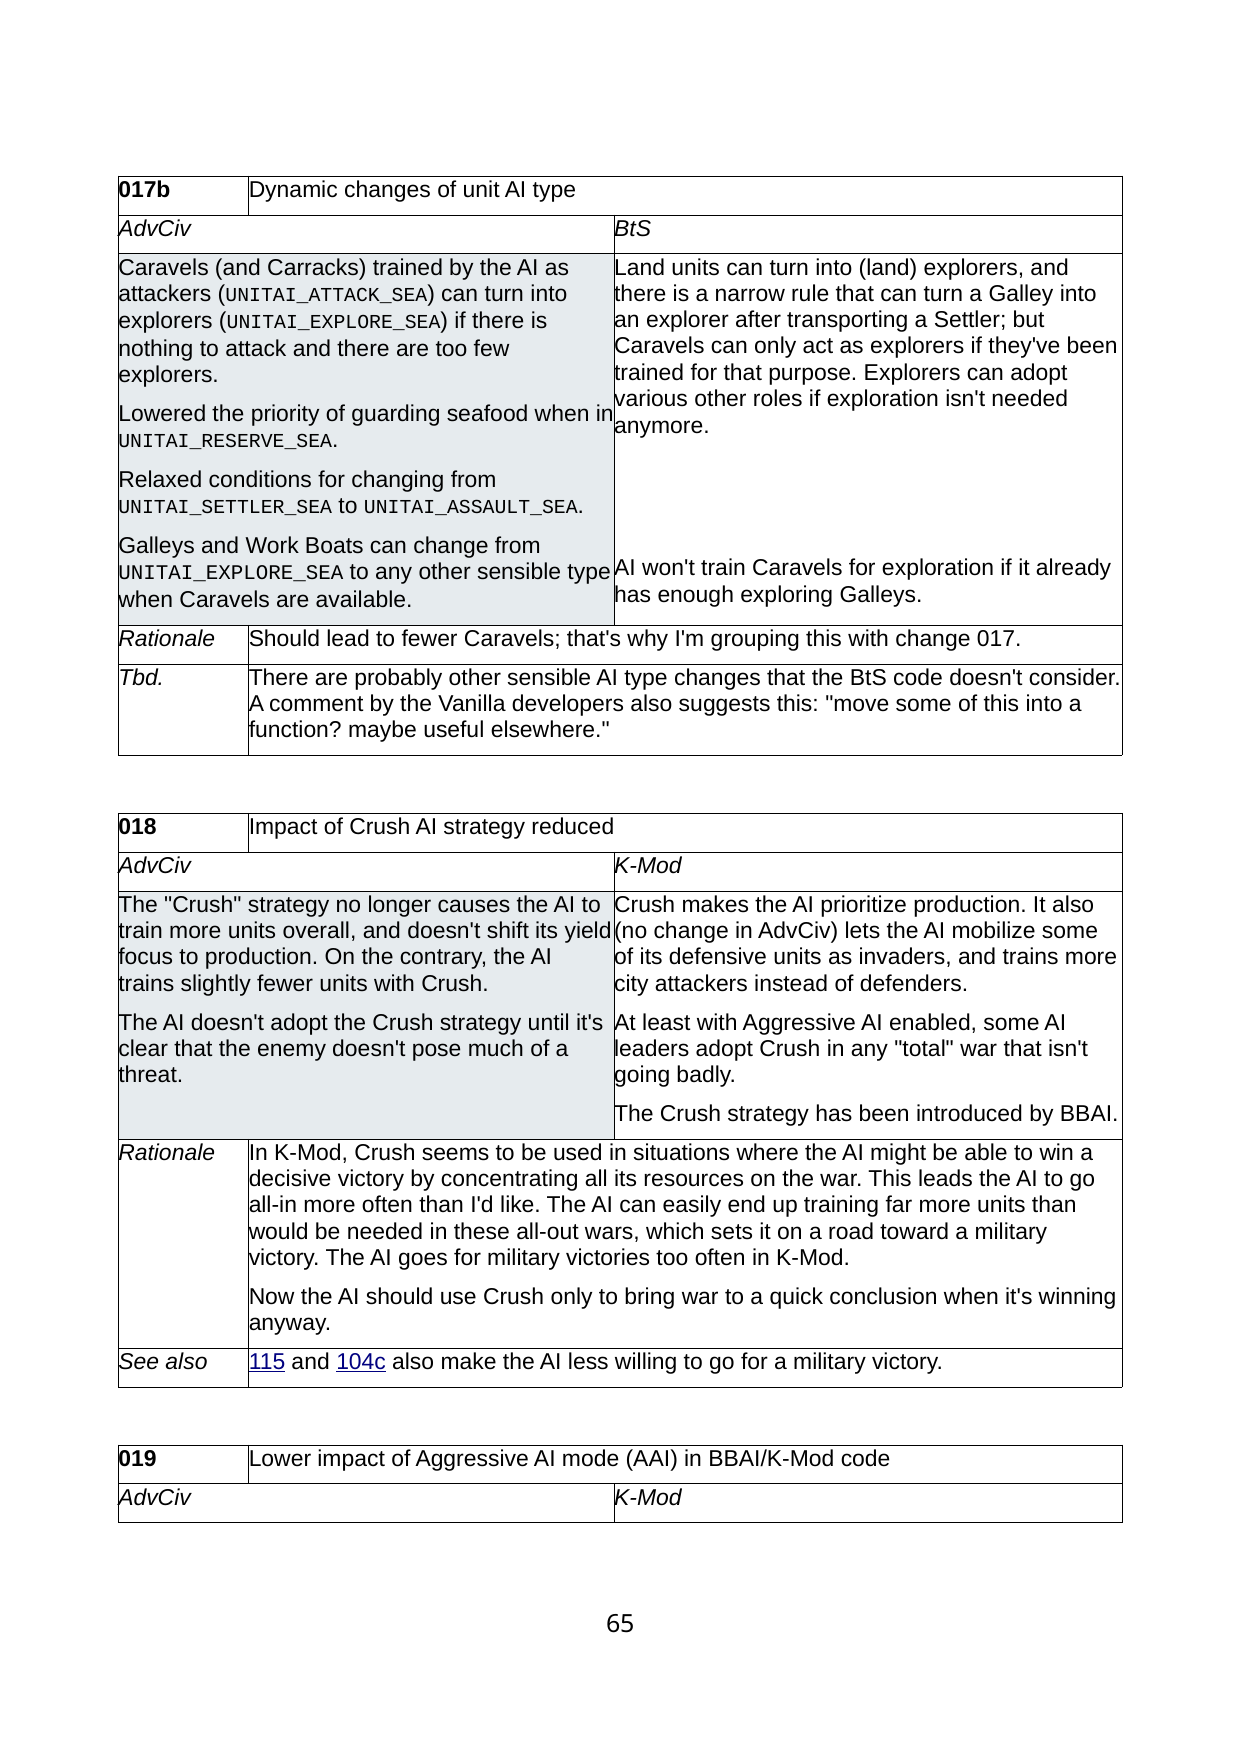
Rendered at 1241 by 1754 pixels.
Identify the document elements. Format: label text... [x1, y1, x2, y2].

table_cell Rationale [119, 1140, 248, 1348]
table_cell Should lead to fewer Caravels; that's why I'm grouping this with change 017. [249, 626, 1122, 664]
table_cell BtS [615, 216, 1122, 253]
table_header 017b [119, 177, 248, 214]
table_header 018 [119, 814, 248, 852]
table_header Dynamic changes of unit AI type [249, 177, 1122, 214]
table_cell AdvCiv [119, 1484, 614, 1522]
table_cell Crush makes the AI prioritize production. It also (no change in AdvCiv) lets the AI mobilize some of its defensive units as invaders, and trains more city attackers instead of defenders. At least with Aggressive AI enabled, some AI leaders adopt Crush in any "total" war that isn't going badly. The Crush strategy has been introduced by BBAI. [615, 892, 1122, 1139]
table_cell AdvCiv [119, 853, 614, 891]
table_cell Tbd. [119, 665, 248, 755]
table_header Impact of Crush AI strategy reduced [249, 814, 1122, 852]
table_cell In K-Mod, Crush seems to be used in situations where the AI might be able to win a decisive victory by concentrating all its resources on the war. This leads the AI to go all-in more often than I'd like. The AI can easily end up training far more units than would be needed in these all-out wars, which sets it on a road toward a military victory. The AI goes for military victories too often in K-Mod. Now the AI should use Crush only to bring war to a quick conclusion when it's winning anyway. [249, 1140, 1122, 1348]
table_cell Caravels (and Carracks) trained by the AI as attackers (UNITAI_ATTACK_SEA) can turn into explorers (UNITAI_EXPLORE_SEA) if there is nothing to attack and there are too few explorers. Lowered the priority of guarding seafood when in UNITAI_RESERVE_SEA. Relaxed conditions for changing from UNITAI_SETTLER_SEA to UNITAI_ASSAULT_SEA. Galleys and Work Boats can change from UNITAI_EXPLORE_SEA to any other sensible type when Caravels are available. [119, 254, 614, 625]
table_cell The "Crush" strategy no longer causes the AI to train more units overall, and doesn't shift its yield focus to production. On the contrary, the AI trains slightly fewer units with Crush. The AI doesn't adopt the Crush strategy until it's clear that the enemy doesn't pose much of a threat. [119, 892, 614, 1139]
table_cell 115 and 104c also make the AI less willing to go for a military victory. [249, 1349, 1122, 1387]
table_cell Land units can turn into (land) explorers, and there is a narrow rule that can turn a Galley into an explorer after transporting a Settler; but Caravels can only act as explorers if they've been trained for that purpose. Explorers can adopt various other roles if exploration isn't needed anymore. AI won't train Caravels for exploration if it already has enough exploring Galleys. [615, 254, 1122, 625]
table_cell AdvCiv [119, 216, 614, 253]
table_cell See also [119, 1349, 248, 1387]
table_cell There are probably other sensible AI type changes that the BtS code doesn't consider. A comment by the Vanilla developers also suggests this: "move some of this into a function? maybe useful elsewhere." [249, 665, 1122, 755]
table_header Lower impact of Aggressive AI mode (AAI) in BBAI/K-Mod code [249, 1446, 1122, 1483]
table_header 019 [119, 1446, 248, 1483]
table_cell K-Mod [615, 853, 1122, 891]
table_cell Rationale [119, 626, 248, 664]
table_cell K-Mod [615, 1484, 1122, 1522]
